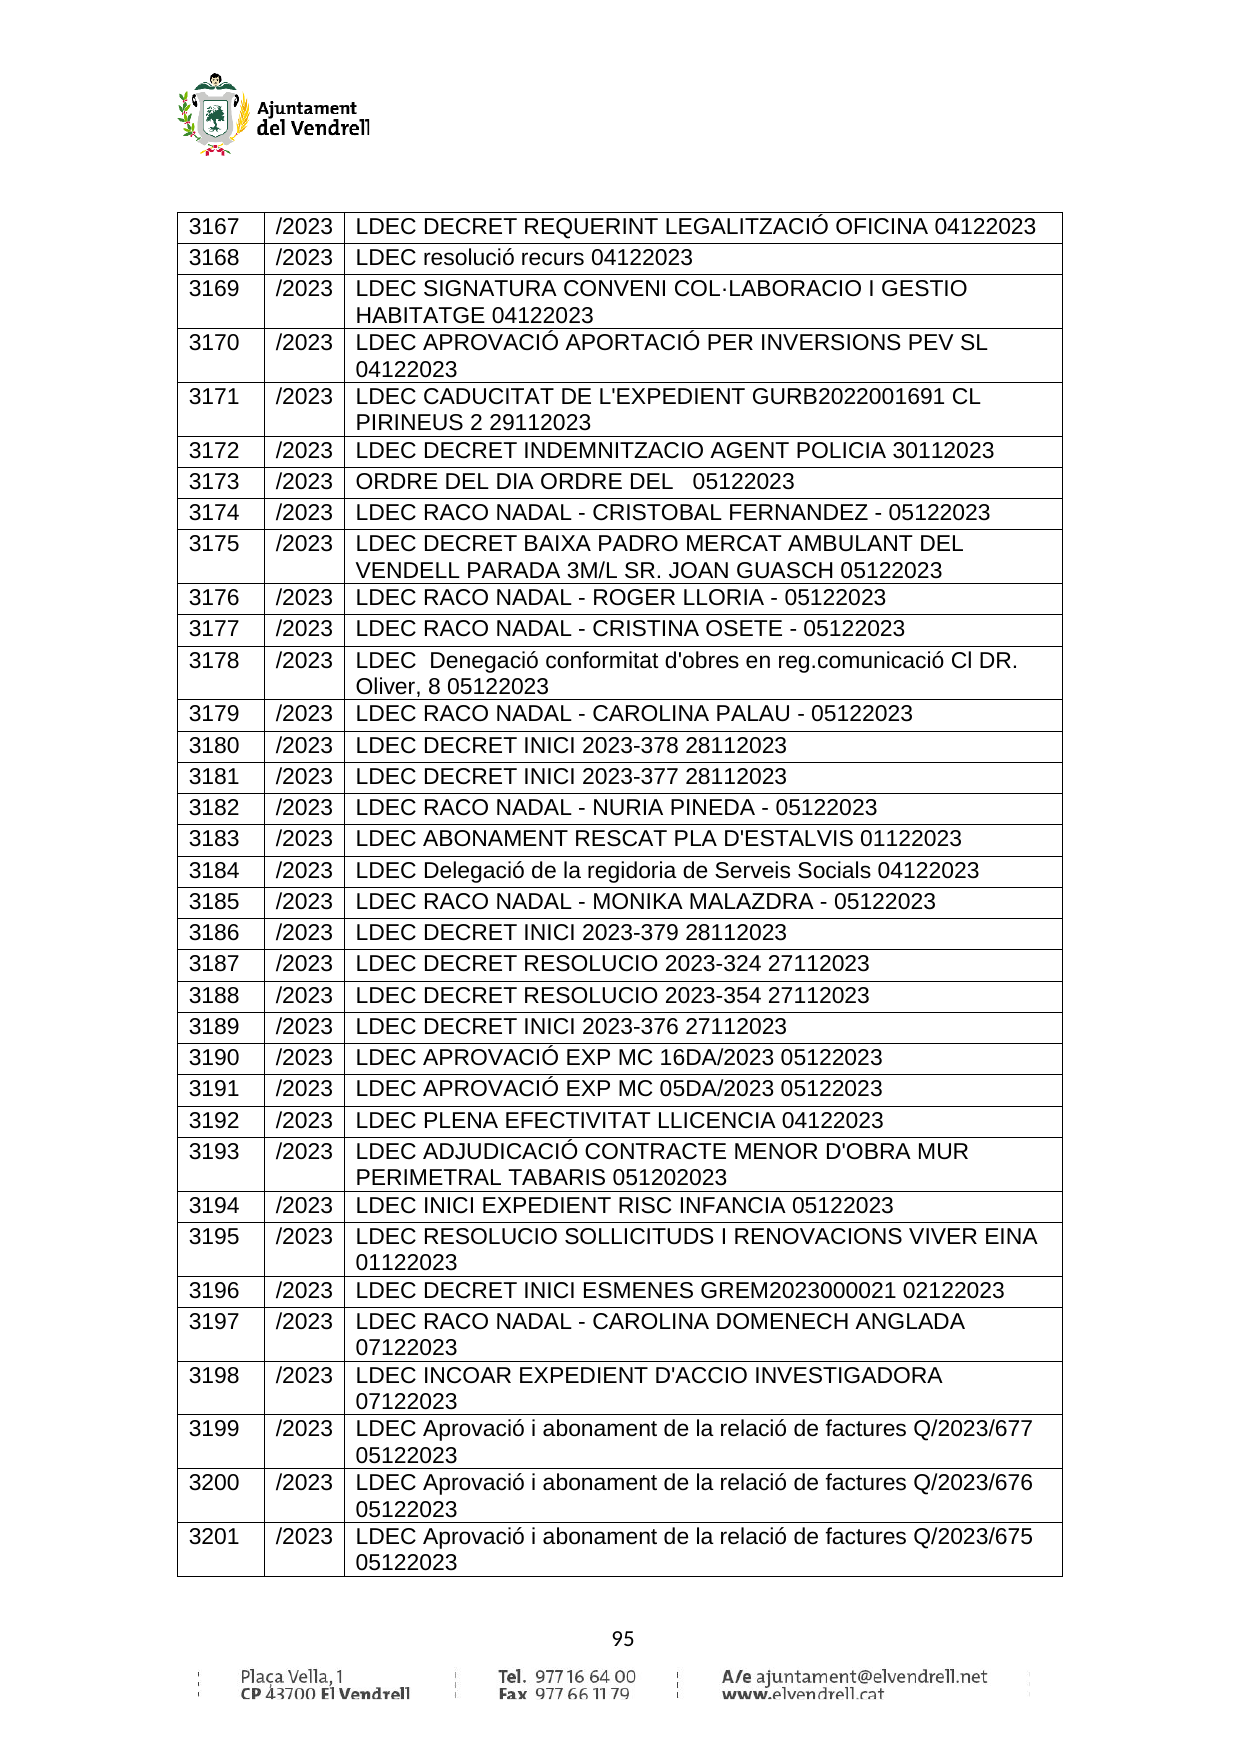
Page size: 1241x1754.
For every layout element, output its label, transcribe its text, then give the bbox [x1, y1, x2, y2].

table_cell LDEC RACO NADAL - CAROLINA DOMENECH ANGLADA 07122023 [345, 1308, 1062, 1361]
table_cell 3197 [178, 1308, 264, 1361]
table_cell /2023 [265, 1013, 344, 1043]
table_cell 3192 [178, 1107, 264, 1137]
table_cell /2023 [265, 982, 344, 1012]
table_cell LDEC DECRET INICI 2023-376 27112023 [345, 1013, 1062, 1043]
table_cell LDEC ABONAMENT RESCAT PLA D'ESTALVIS 01122023 [345, 825, 1062, 856]
table_cell LDEC Aprovació i abonament de la relació de factures Q/2023/676 05122023 [345, 1469, 1062, 1522]
table_cell LDEC INCOAR EXPEDIENT D'ACCIO INVESTIGADORA 07122023 [345, 1362, 1062, 1414]
table_cell 3180 [178, 732, 264, 762]
table_cell 3172 [178, 437, 264, 467]
table_cell LDEC APROVACIÓ EXP MC 16DA/2023 05122023 [345, 1044, 1062, 1074]
table_cell LDEC RACO NADAL - ROGER LLORIA - 05122023 [345, 584, 1062, 614]
table_cell 3174 [178, 499, 264, 529]
table_cell /2023 [265, 1362, 344, 1414]
table_cell /2023 [265, 794, 344, 824]
table_cell 3188 [178, 982, 264, 1012]
table_cell LDEC RACO NADAL - CRISTINA OSETE - 05122023 [345, 615, 1062, 646]
table_cell /2023 [265, 329, 344, 382]
table_cell /2023 [265, 499, 344, 529]
table_cell 3169 [178, 275, 264, 328]
table_cell /2023 [265, 244, 344, 274]
table_cell /2023 [265, 584, 344, 614]
table_cell 3187 [178, 950, 264, 981]
table_cell /2023 [265, 1308, 344, 1361]
table_cell LDEC PLENA EFECTIVITAT LLICENCIA 04122023 [345, 1107, 1062, 1137]
table_cell 3183 [178, 825, 264, 856]
table_cell LDEC RESOLUCIO SOLLICITUDS I RENOVACIONS VIVER EINA 01122023 [345, 1223, 1062, 1276]
table_cell LDEC DECRET REQUERINT LEGALITZACIÓ OFICINA 04122023 [345, 213, 1062, 243]
table_cell /2023 [265, 213, 344, 243]
table_cell /2023 [265, 888, 344, 918]
table_cell LDEC DECRET INDEMNITZACIO AGENT POLICIA 30112023 [345, 437, 1062, 467]
table_cell 3191 [178, 1075, 264, 1106]
table_cell /2023 [265, 275, 344, 328]
table_cell LDEC DECRET INICI 2023-378 28112023 [345, 732, 1062, 762]
table_cell LDEC RACO NADAL - CRISTOBAL FERNANDEZ - 05122023 [345, 499, 1062, 529]
table_cell LDEC DECRET INICI 2023-377 28112023 [345, 763, 1062, 793]
table_cell LDEC DECRET INICI ESMENES GREM2023000021 02122023 [345, 1277, 1062, 1307]
table_cell /2023 [265, 437, 344, 467]
table_cell 3195 [178, 1223, 264, 1276]
table_cell /2023 [265, 1469, 344, 1522]
table_cell /2023 [265, 857, 344, 887]
table_cell 3167 [178, 213, 264, 243]
table_cell 3185 [178, 888, 264, 918]
table_cell 3186 [178, 919, 264, 949]
table_cell /2023 [265, 1044, 344, 1074]
table_cell /2023 [265, 1192, 344, 1222]
table_cell LDEC RACO NADAL - MONIKA MALAZDRA - 05122023 [345, 888, 1062, 918]
table_cell LDEC DECRET RESOLUCIO 2023-324 27112023 [345, 950, 1062, 981]
table_cell 3168 [178, 244, 264, 274]
table_cell LDEC DECRET RESOLUCIO 2023-354 27112023 [345, 982, 1062, 1012]
table_cell 3189 [178, 1013, 264, 1043]
table_cell /2023 [265, 647, 344, 699]
table_cell 3170 [178, 329, 264, 382]
table_cell 3200 [178, 1469, 264, 1522]
table_cell LDEC DECRET INICI 2023-379 28112023 [345, 919, 1062, 949]
table_cell /2023 [265, 615, 344, 646]
table_cell 3176 [178, 584, 264, 614]
table_cell /2023 [265, 1223, 344, 1276]
table_cell /2023 [265, 1415, 344, 1468]
table_cell LDEC Aprovació i abonament de la relació de factures Q/2023/677 05122023 [345, 1415, 1062, 1468]
table_cell /2023 [265, 383, 344, 436]
table_cell 3177 [178, 615, 264, 646]
table_cell 3196 [178, 1277, 264, 1307]
table_cell /2023 [265, 530, 344, 583]
table_cell 3194 [178, 1192, 264, 1222]
table_cell 3181 [178, 763, 264, 793]
table_cell /2023 [265, 732, 344, 762]
table_cell LDEC resolució recurs 04122023 [345, 244, 1062, 274]
table_cell /2023 [265, 1138, 344, 1191]
table_cell LDEC APROVACIÓ EXP MC 05DA/2023 05122023 [345, 1075, 1062, 1106]
table_cell 3182 [178, 794, 264, 824]
table_cell ORDRE DEL DIA ORDRE DEL 05122023 [345, 468, 1062, 498]
table_cell LDEC Delegació de la regidoria de Serveis Socials 04122023 [345, 857, 1062, 887]
table_cell LDEC SIGNATURA CONVENI COL·LABORACIO I GESTIO HABITATGE 04122023 [345, 275, 1062, 328]
table_cell /2023 [265, 1107, 344, 1137]
table_cell /2023 [265, 1277, 344, 1307]
table_cell 3198 [178, 1362, 264, 1414]
table_cell 3179 [178, 700, 264, 731]
table_cell LDEC ADJUDICACIÓ CONTRACTE MENOR D'OBRA MUR PERIMETRAL TABARIS 051202023 [345, 1138, 1062, 1191]
table_cell LDEC APROVACIÓ APORTACIÓ PER INVERSIONS PEV SL 04122023 [345, 329, 1062, 382]
table_cell 3199 [178, 1415, 264, 1468]
table_cell LDEC RACO NADAL - CAROLINA PALAU - 05122023 [345, 700, 1062, 731]
table_cell 3178 [178, 647, 264, 699]
table_cell LDEC INICI EXPEDIENT RISC INFANCIA 05122023 [345, 1192, 1062, 1222]
table_cell /2023 [265, 950, 344, 981]
table_cell LDEC CADUCITAT DE L'EXPEDIENT GURB2022001691 CL PIRINEUS 2 29112023 [345, 383, 1062, 436]
table_cell 3171 [178, 383, 264, 436]
table_cell 3201 [178, 1523, 264, 1576]
table_cell LDEC Aprovació i abonament de la relació de factures Q/2023/675 05122023 [345, 1523, 1062, 1576]
table_cell /2023 [265, 468, 344, 498]
table_cell 3173 [178, 468, 264, 498]
table_cell 3190 [178, 1044, 264, 1074]
table_cell /2023 [265, 1523, 344, 1576]
table_cell /2023 [265, 700, 344, 731]
table_cell LDEC Denegació conformitat d'obres en reg.comunicació Cl DR. Oliver, 8 05122023 [345, 647, 1062, 699]
table_cell 3184 [178, 857, 264, 887]
table_cell LDEC RACO NADAL - NURIA PINEDA - 05122023 [345, 794, 1062, 824]
table_cell /2023 [265, 919, 344, 949]
table_cell LDEC DECRET BAIXA PADRO MERCAT AMBULANT DEL VENDELL PARADA 3M/L SR. JOAN GUASCH 05122023 [345, 530, 1062, 583]
table_cell 3193 [178, 1138, 264, 1191]
table_cell /2023 [265, 763, 344, 793]
table_cell /2023 [265, 825, 344, 856]
table_cell 3175 [178, 530, 264, 583]
table_cell /2023 [265, 1075, 344, 1106]
